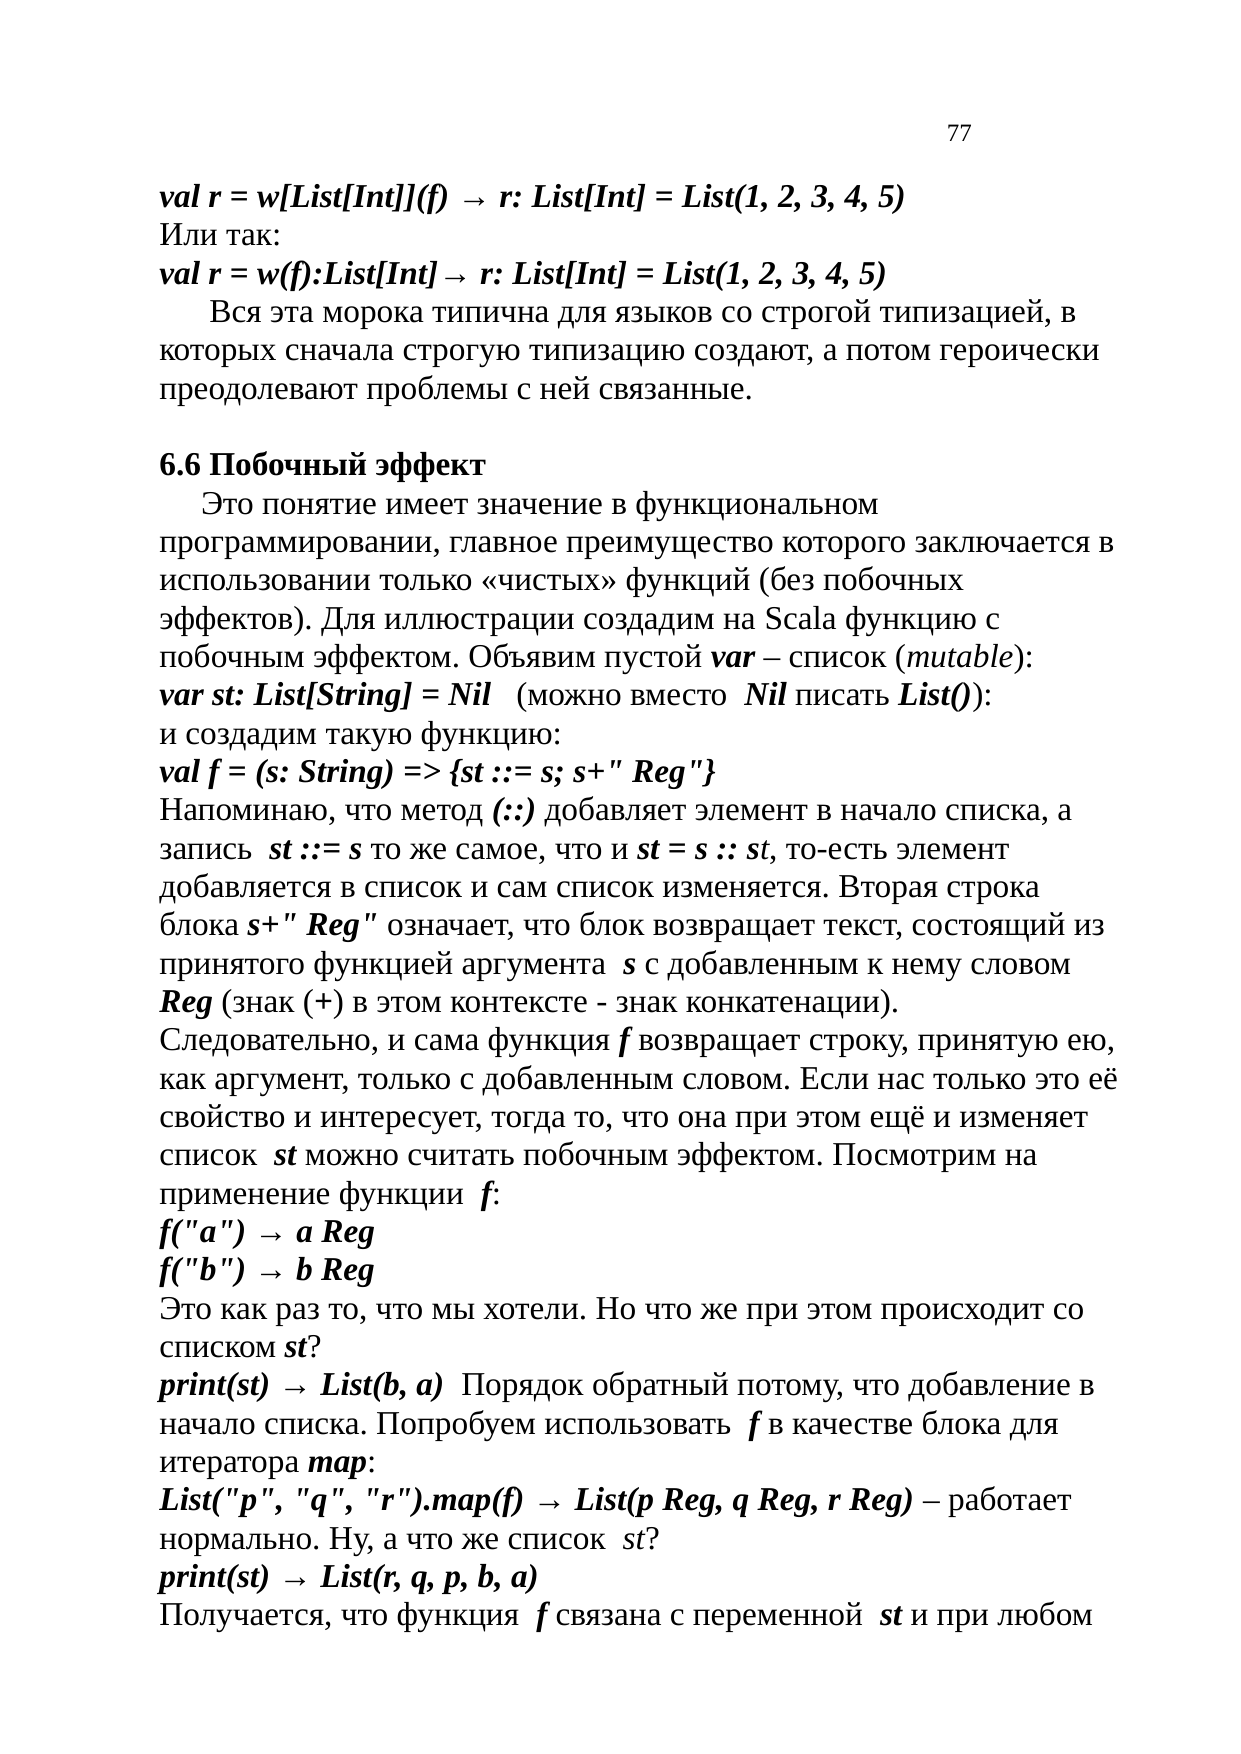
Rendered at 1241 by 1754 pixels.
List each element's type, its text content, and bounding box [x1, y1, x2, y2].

text f("a") → a Reg [159, 1211, 1122, 1250]
text val r = w(f):List[Int]→ r: List[Int] = List(1, 2, 3, 4, 5) [159, 253, 1122, 291]
text Или так: [159, 215, 1122, 253]
text Напоминаю, что метод (::) добавляет элемент в начало списка, а запись st ::= s то же самое, что и st = s :: st, то-есть элемент добавляется в список и сам список изменяется. Вторая строка блока s+" Reg" означает, что блок возвращает текст, состоящий из принятого функцией аргумента s с добавленным к нему словом Reg (знак (+) в этом контексте - знак конкатенации). Следовательно, и сама функция f возвращает строку, принятую ею, как аргумент, только с добавленным словом. Если нас только это её свойство и интересует, тогда то, что она при этом ещё и изменяет список st можно считать побочным эффектом. Посмотрим на применение функции f: [159, 790, 1122, 1211]
text f("b") → b Reg [159, 1250, 1122, 1288]
text List("p", "q", "r").map(f) → List(p Reg, q Reg, r Reg) – работает нормально. Ну, а что же список st? [159, 1480, 1122, 1556]
text Вся эта морока типична для языков со строгой типизацией, в которых сначала строгую типизацию создают, а потом героически преодолевают проблемы с ней связанные. [159, 291, 1122, 406]
text Получается, что функция f связана с переменной st и при любом [159, 1595, 1122, 1633]
text val f = (s: String) => {st ::= s; s+" Reg"} [159, 751, 1122, 790]
text var st: List[String] = Nil (можно вместо Nil писать List()): [159, 675, 1122, 713]
text 6.6 Побочный эффект [159, 445, 1122, 483]
text print(st) → List(r, q, p, b, a) [159, 1556, 1122, 1595]
text val r = w[List[Int]](f) → r: List[Int] = List(1, 2, 3, 4, 5) [159, 176, 1122, 215]
text Это как раз то, что мы хотели. Но что же при этом происходит со списком st? [159, 1288, 1122, 1365]
text Это понятие имеет значение в функциональном программировании, главное преимущество которого заключается в использовании только «чистых» функций (без побочных эффектов). Для иллюстрации создадим на Scala функцию с побочным эффектом. Объявим пустой var – список (mutable): [159, 483, 1122, 675]
text print(st) → List(b, a) Порядок обратный потому, что добавление в начало списка. Попробуем использовать f в качестве блока для итератора map: [159, 1365, 1122, 1480]
text и создадим такую функцию: [159, 713, 1122, 751]
